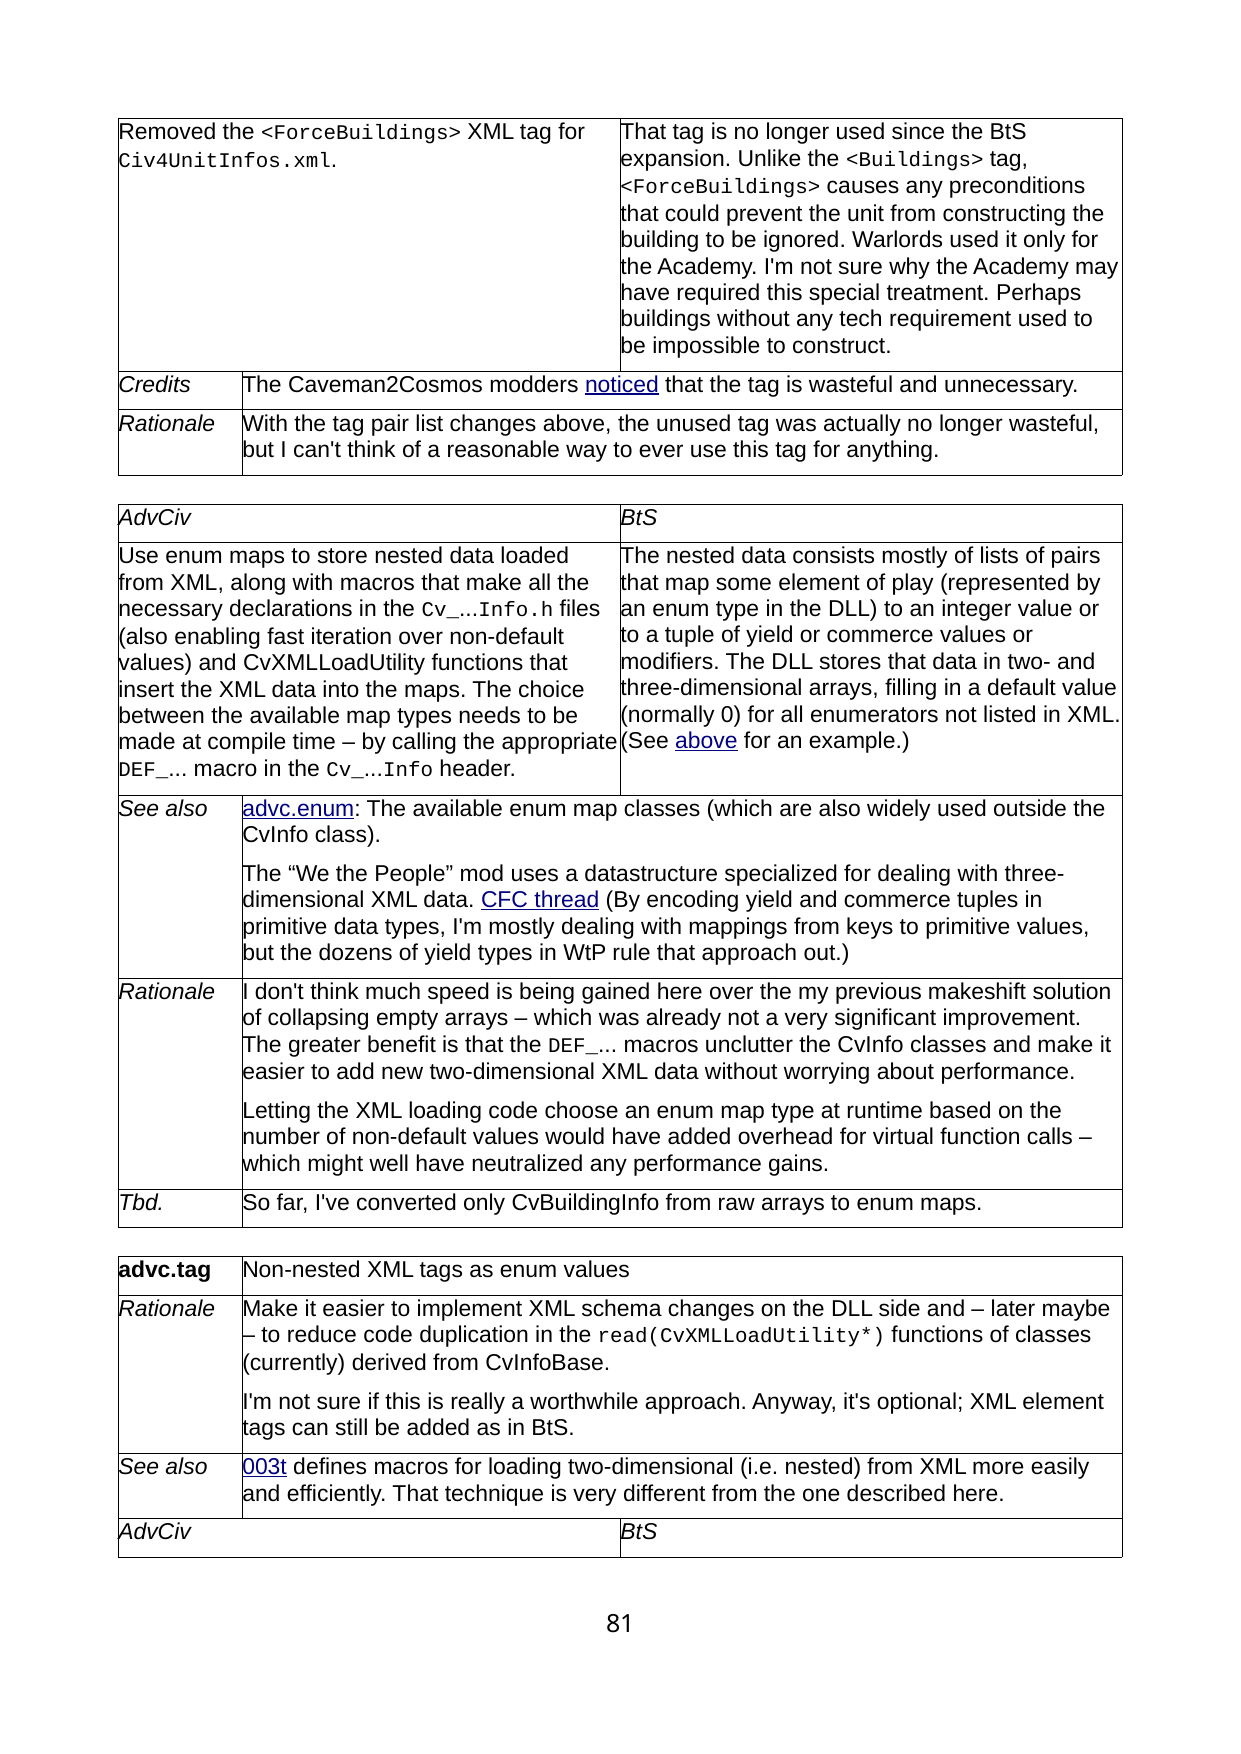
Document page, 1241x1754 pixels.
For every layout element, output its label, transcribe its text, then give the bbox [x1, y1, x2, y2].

table_cell Removed the <ForceBuildings> XML tag for Civ4UnitInfos.xml. [119, 119, 620, 371]
table_cell advc.enum: The available enum map classes (which are also widely used outside the CvInfo class). The “We the People” mod uses a datastructure specialized for dealing with three-dimensional XML data. CFC thread (By encoding yield and commerce tuples in primitive data types, I'm mostly dealing with mappings from keys to primitive values, but the dozens of yield types in WtP rule that approach out.) [243, 796, 1122, 978]
table_cell The nested data consists mostly of lists of pairs that map some element of play (represented by an enum type in the DLL) to an integer value or to a tuple of yield or commerce values or modifiers. The DLL stores that data in two- and three-dimensional arrays, filling in a default value (normally 0) for all enumerators not listed in XML. (See above for an example.) [621, 543, 1122, 795]
table_cell Tbd. [119, 1190, 242, 1227]
table_cell The Caveman2Cosmos modders noticed that the tag is wasteful and unnecessary. [243, 372, 1122, 409]
table_cell Credits [119, 372, 242, 409]
table_cell Use enum maps to store nested data loaded from XML, along with macros that make all the necessary declarations in the Cv_...Info.h files (also enabling fast iteration over non-default values) and CvXMLLoadUtility functions that insert the XML data into the maps. The choice between the available map types needs to be made at compile time – by calling the appropriate DEF_... macro in the Cv_...Info header. [119, 543, 620, 795]
table_cell With the tag pair list changes above, the unused tag was actually no longer wasteful, but I can't think of a reasonable way to ever use this tag for anything. [243, 410, 1122, 474]
table_cell So far, I've converted only CvBuildingInfo from raw arrays to enum maps. [243, 1190, 1122, 1227]
table_header Non-nested XML tags as enum values [243, 1257, 1122, 1295]
table_cell Rationale [119, 979, 242, 1188]
table_cell Make it easier to implement XML schema changes on the DLL side and – later maybe – to reduce code duplication in the read(CvXMLLoadUtility*) functions of classes (currently) derived from CvInfoBase. I'm not sure if this is really a worthwhile approach. Anyway, it's optional; XML element tags can still be added as in BtS. [243, 1296, 1122, 1453]
table_cell Rationale [119, 1296, 242, 1453]
table_cell That tag is no longer used since the BtS expansion. Unlike the <Buildings> tag, <ForceBuildings> causes any preconditions that could prevent the unit from constructing the building to be ignored. Warlords used it only for the Academy. I'm not sure why the Academy may have required this special treatment. Perhaps buildings without any tech requirement used to be impossible to construct. [621, 119, 1122, 371]
table_cell I don't think much speed is being gained here over the my previous makeshift solution of collapsing empty arrays – which was already not a very significant improvement. The greater benefit is that the DEF_... macros unclutter the CvInfo classes and make it easier to add new two-dimensional XML data without worrying about performance. Letting the XML loading code choose an enum map type at runtime based on the number of non-default values would have added overhead for virtual function calls – which might well have neutralized any performance gains. [243, 979, 1122, 1188]
table_cell Rationale [119, 410, 242, 474]
table_cell AdvCiv [119, 1519, 620, 1557]
table_header AdvCiv [119, 505, 620, 542]
table_cell See also [119, 1454, 242, 1518]
table_header advc.tag [119, 1257, 242, 1295]
table_cell See also [119, 796, 242, 978]
table_cell BtS [621, 1519, 1122, 1557]
table_header BtS [621, 505, 1122, 542]
table_cell 003t defines macros for loading two-dimensional (i.e. nested) from XML more easily and efficiently. That technique is very different from the one described here. [243, 1454, 1122, 1518]
